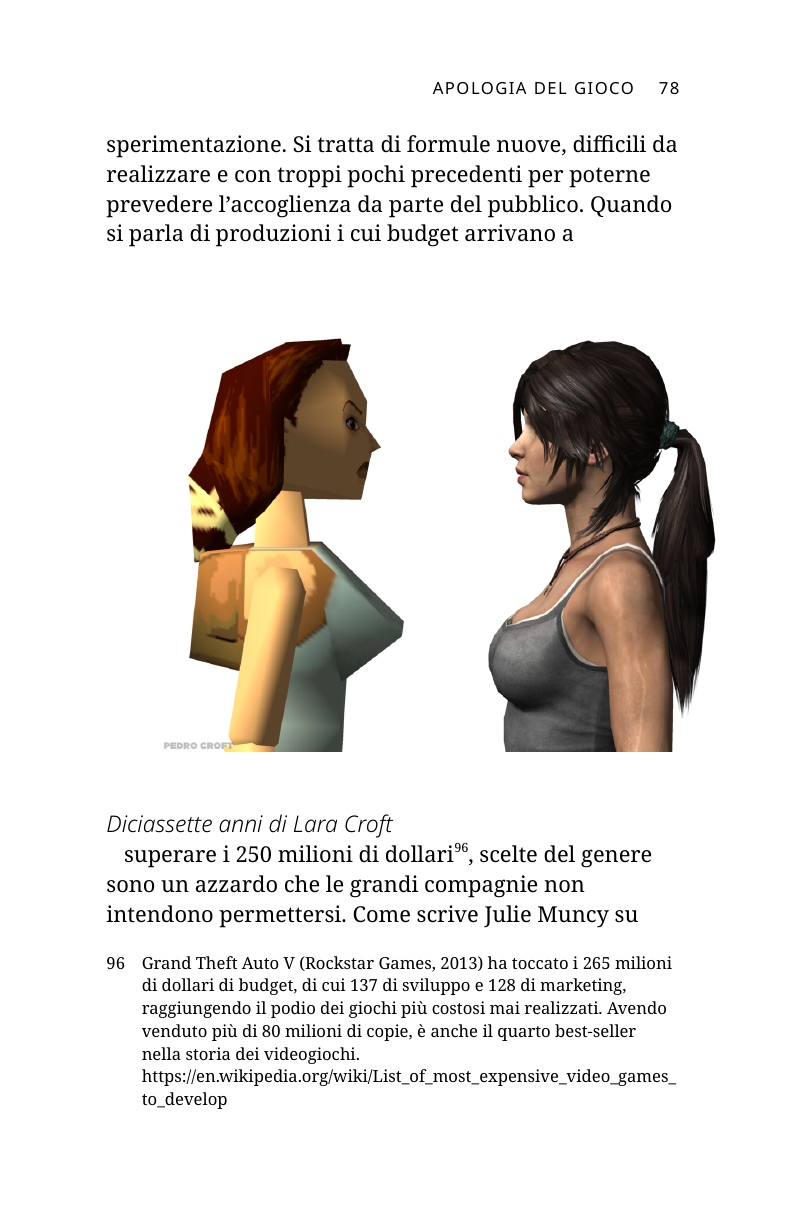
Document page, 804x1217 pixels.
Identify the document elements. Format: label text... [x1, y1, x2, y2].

text sperimentazione. Si tratta di formule nuove, difficili da realizzare e con troppi pochi precedenti per poterne prevedere l’accoglienza da parte del pubblico. Quando si parla di produzioni i cui budget arrivano a [106, 129, 679, 248]
text Diciassette anni di Lara Croft [106, 261, 803, 839]
text superare i 250 milioni di dollari, scelte del genere sono un azzardo che le grandi compagnie non intendono permettersi. Come scrive Julie Muncy su [106, 839, 679, 929]
picture [162, 316, 736, 752]
text Grand Theft Auto V (Rockstar Games, 2013) ha toccato i 265 milioni di dollari di budget, di cui 137 di sviluppo e 128 di marketing, raggiungendo il podio dei giochi più costosi mai realizzati. Avendo venduto più di 80 milioni di copie, è anche il quarto best-seller nella storia dei videogiochi. https://en.wikipedia.org/wiki/List_of_most_expensive_video_games_to_develop [106, 951, 679, 1110]
text [106, 248, 803, 261]
